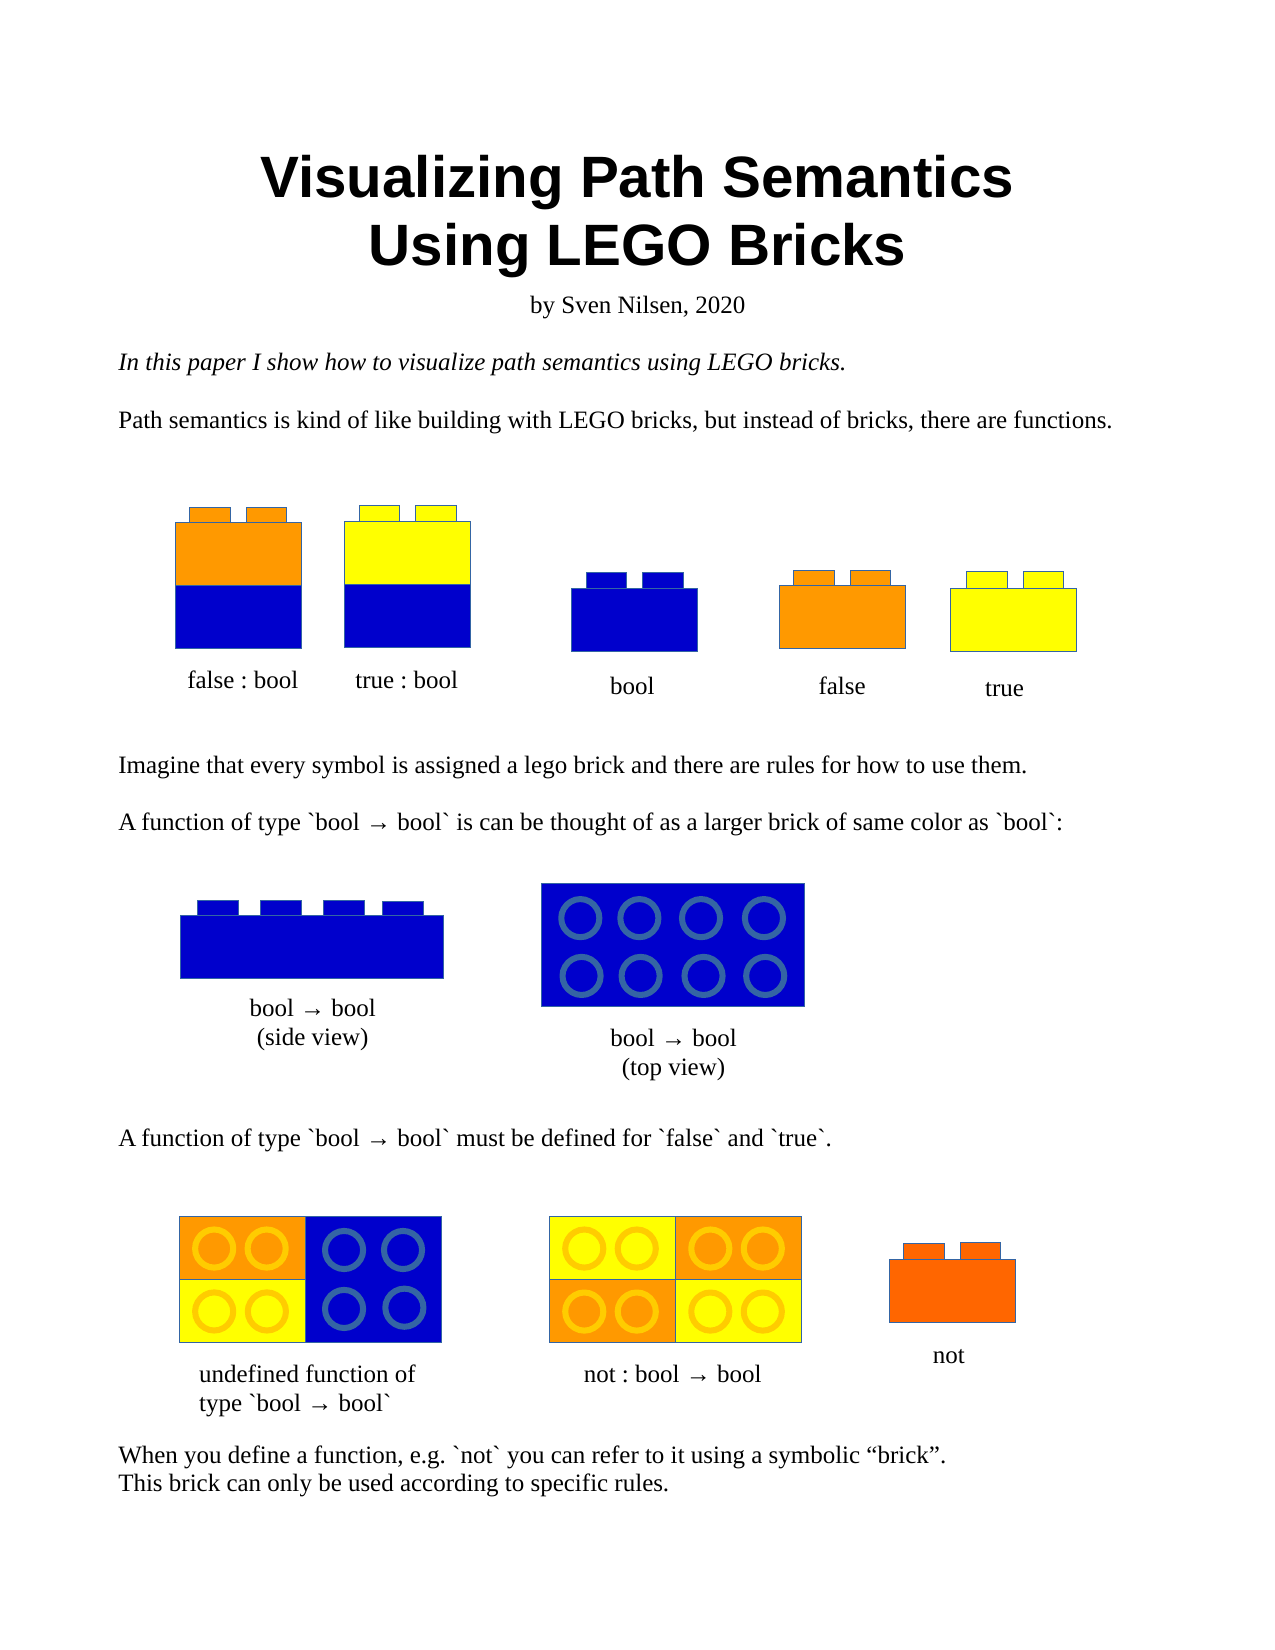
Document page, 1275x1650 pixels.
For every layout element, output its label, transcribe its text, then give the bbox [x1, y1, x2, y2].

text In this paper I show how to visualize path semantics using LEGO bricks. [118, 347, 1157, 376]
text Path semantics is kind of like building with LEGO bricks, but instead of bricks, there are functions. [118, 405, 1157, 433]
text by Sven Nilsen, 2020 [118, 290, 1157, 318]
text Imagine that every symbol is assigned a lego brick and there are rules for how to use them. [118, 750, 1157, 778]
text A function of type `bool → bool` is can be thought of as a larger brick of same color as `bool`: [118, 807, 1157, 836]
text A function of type `bool → bool` must be defined for `false` and `true`. [118, 1123, 1157, 1152]
text This brick can only be used according to specific rules. [118, 1468, 1157, 1497]
title Visualizing Path Semantics Using LEGO Bricks [118, 143, 1157, 277]
text When you define a function, e.g. `not` you can refer to it using a symbolic “brick”. [118, 1440, 1157, 1468]
